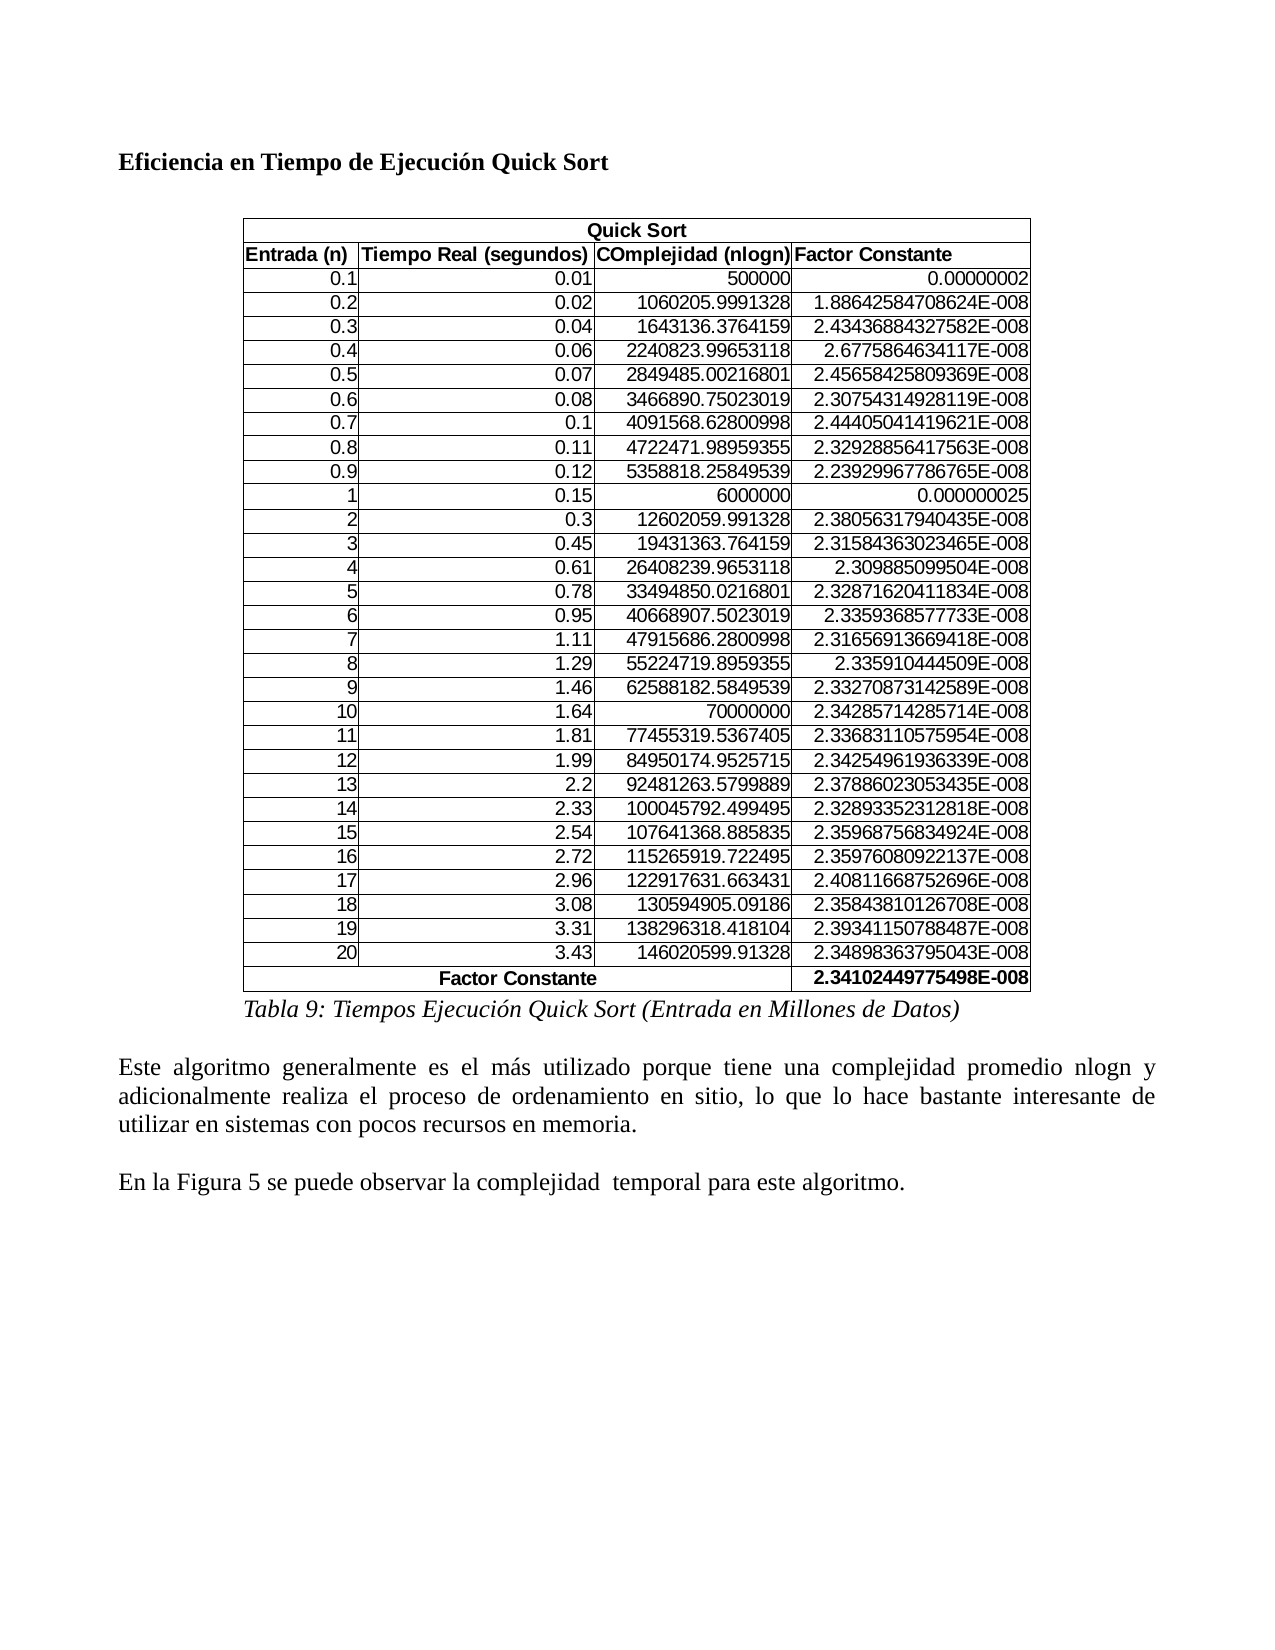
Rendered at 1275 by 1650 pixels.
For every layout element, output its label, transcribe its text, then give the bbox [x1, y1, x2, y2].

text Este algoritmo generalmente es el más utilizado porque tiene una complejidad promedio nlogn y adicionalmente realiza el proceso de ordenamiento en sitio, lo que lo hace bastante interesante de utilizar en sistemas con pocos recursos en memoria. [118, 1052, 1157, 1138]
text Tabla 9: Tiempos Ejecución Quick Sort (Entrada en Millones de Datos) [243, 218, 1032, 1023]
text Eficiencia en Tiempo de Ejecución Quick Sort [118, 147, 1157, 176]
text [243, 206, 1032, 218]
text En la Figura 5 se puede observar la complejidad temporal para este algoritmo. [118, 1167, 1157, 1196]
